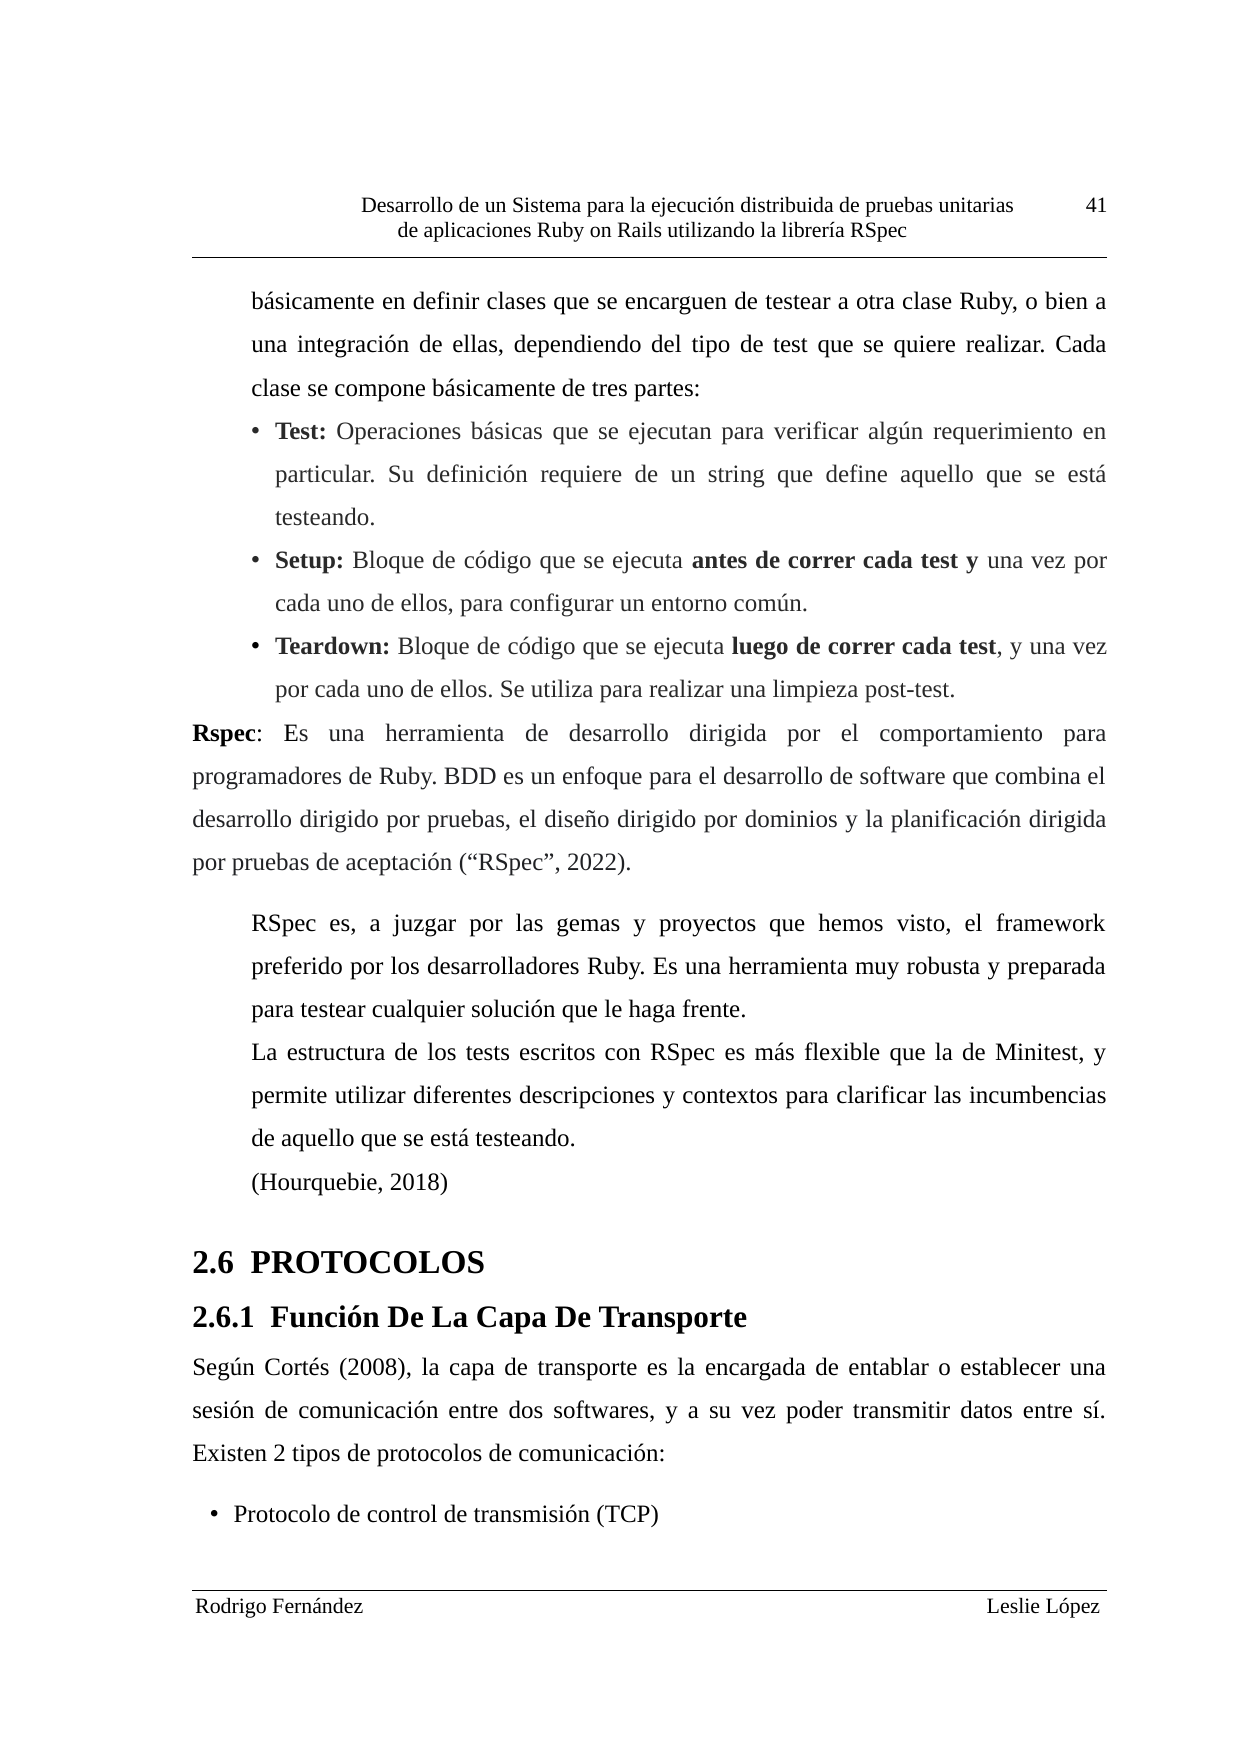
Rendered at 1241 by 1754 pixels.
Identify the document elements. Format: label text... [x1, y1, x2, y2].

subtitle Protocolos [192, 1242, 1107, 1280]
list Teardown: Bloque de código que se ejecuta luego de correr cada test, y una vez por cada uno de ellos. Se utiliza para realizar una limpieza post-test. [251, 631, 1107, 703]
text Según Cortés (2008)⁠, la capa de transporte es la encargada de entablar o establecer una sesión de comunicación entre dos softwares, y a su vez poder transmitir datos entre sí. Existen 2 tipos de protocolos de comunicación: [192, 1352, 1107, 1467]
subtitle Función de la capa de transporte [192, 1298, 1107, 1334]
text (Hourquebie, 2018)⁠ [251, 1167, 1107, 1195]
text básicamente en definir clases que se encarguen de testear a otra clase Ruby, o bien a una integración de ellas, dependiendo del tipo de test que se quiere realizar. Cada clase se compone básicamente de tres partes: [251, 286, 1107, 401]
text La estructura de los tests escritos con RSpec es más flexible que la de Minitest, y permite utilizar diferentes descripciones y contextos para clarificar las incumbencias de aquello que se está testeando. [251, 1037, 1107, 1152]
list Protocolo de control de transmisión (TCP) [210, 1499, 1107, 1527]
text Rspec: Es una herramienta de desarrollo dirigida por el comportamiento para programadores de Ruby. BDD es un enfoque para el desarrollo de software que combina el desarrollo dirigido por pruebas, el diseño dirigido por dominios y la planificación dirigida por pruebas de aceptación (“RSpec”, 2022)⁠. [192, 718, 1107, 876]
list Setup: Bloque de código que se ejecuta antes de correr cada test y una vez por cada uno de ellos, para configurar un entorno común. [251, 545, 1107, 617]
list Test: Operaciones básicas que se ejecutan para verificar algún requerimiento en particular. Su definición requiere de un string que define aquello que se está testeando. [251, 416, 1107, 531]
text RSpec es, a juzgar por las gemas y proyectos que hemos visto, el framework preferido por los desarrolladores Ruby. Es una herramienta muy robusta y preparada para testear cualquier solución que le haga frente. [251, 908, 1107, 1023]
